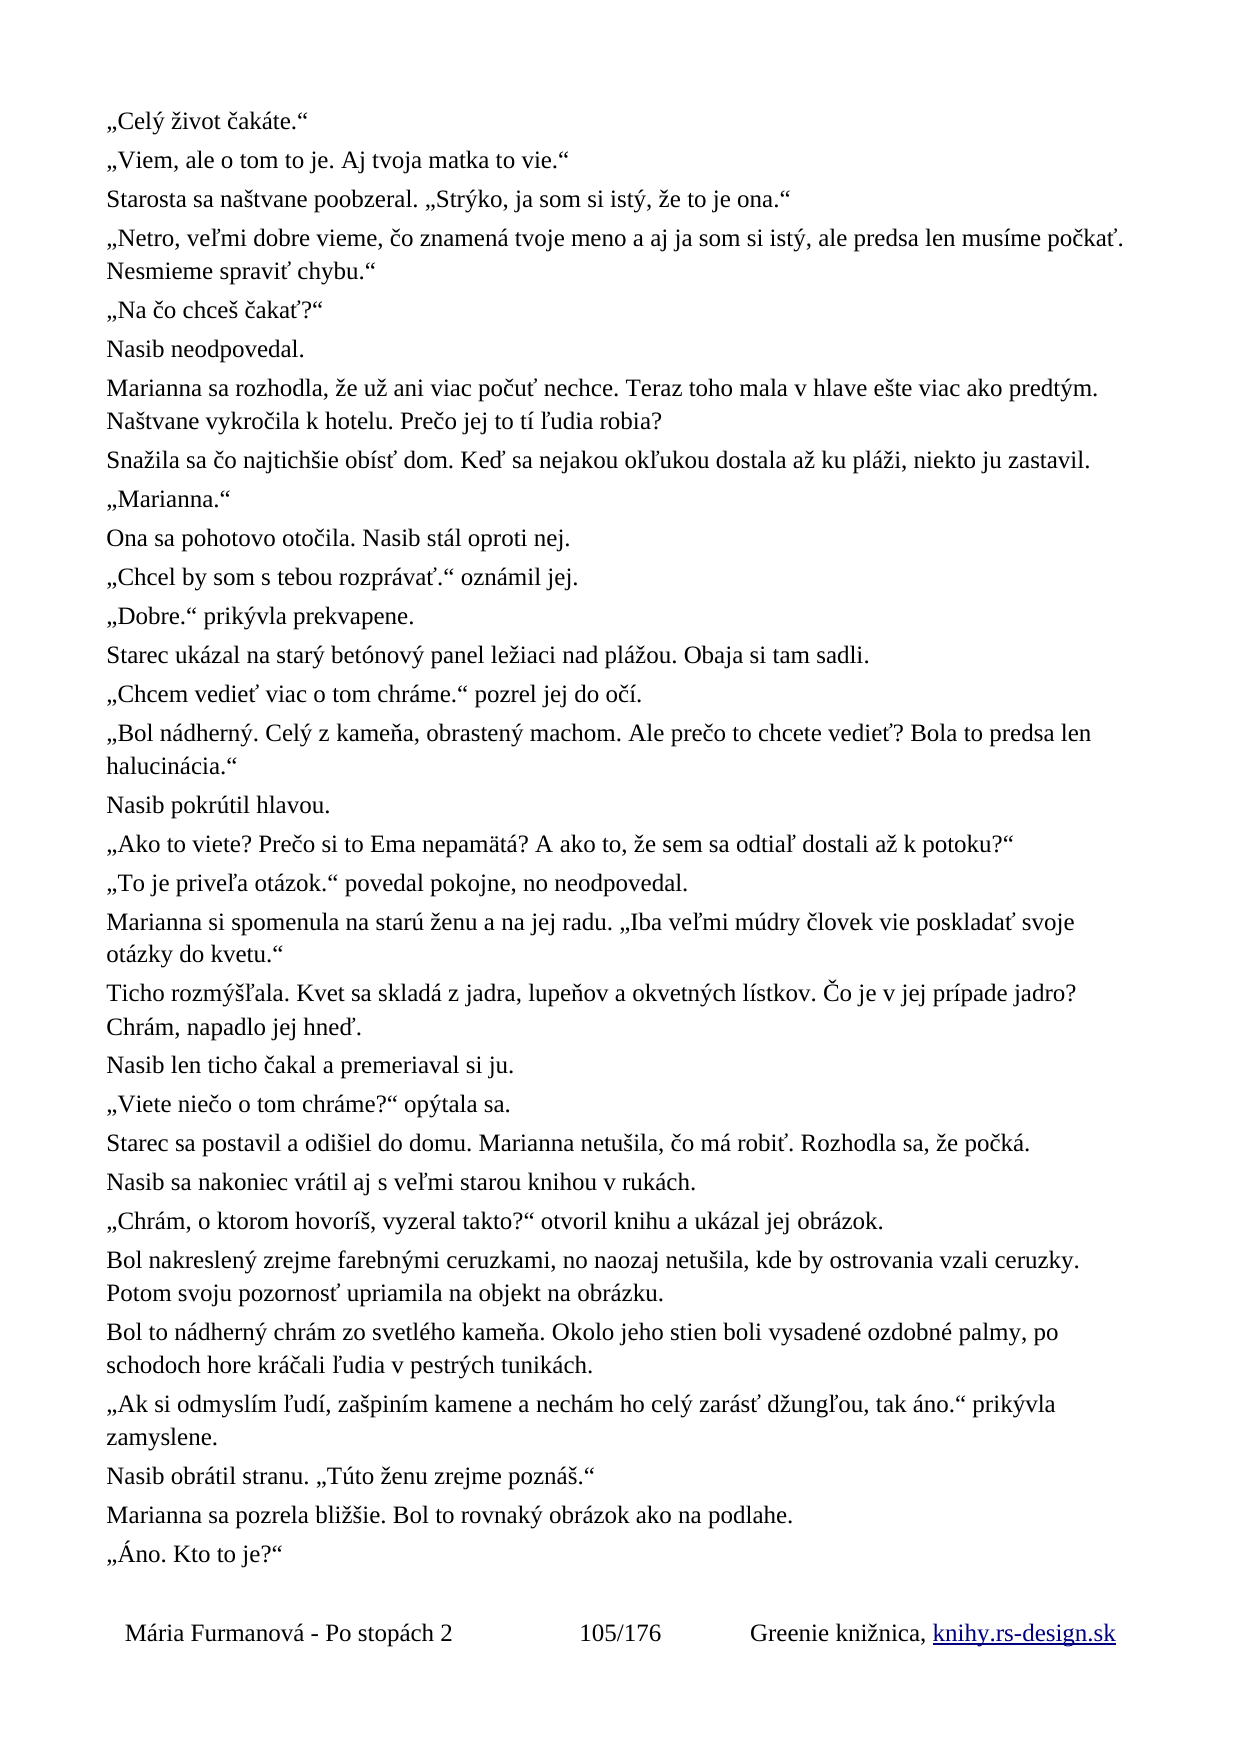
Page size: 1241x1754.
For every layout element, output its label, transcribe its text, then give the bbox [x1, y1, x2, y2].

text „Bol nádherný. Celý z kameňa, obrastený machom. Ale prečo to chcete vedieť? Bola to predsa len halucinácia.“ [106, 718, 1134, 779]
text „Ak si odmyslím ľudí, zašpiním kamene a nechám ho celý zarásť džungľou, tak áno.“ prikývla zamyslene. [106, 1389, 1134, 1451]
text Marianna sa rozhodla, že už ani viac počuť nechce. Teraz toho mala v hlave ešte viac ako predtým. Naštvane vykročila k hotelu. Prečo jej to tí ľudia robia? [106, 373, 1134, 435]
text „Viem, ale o tom to je. Aj tvoja matka to vie.“ [106, 145, 1134, 174]
text „Celý život čakáte.“ [106, 106, 1134, 135]
text Starec ukázal na starý betónový panel ležiaci nad plážou. Obaja si tam sadli. [106, 640, 1134, 668]
text „Netro, veľmi dobre vieme, čo znamená tvoje meno a aj ja som si istý, ale predsa len musíme počkať. Nesmieme spraviť chybu.“ [106, 223, 1134, 285]
text „Áno. Kto to je?“ [106, 1539, 1134, 1568]
text Nasib neodpovedal. [106, 334, 1134, 363]
text Snažila sa čo najtichšie obísť dom. Keď sa nejakou okľukou dostala až ku pláži, niekto ju zastavil. [106, 445, 1134, 474]
text „Na čo chceš čakať?“ [106, 295, 1134, 324]
text Starec sa postavil a odišiel do domu. Marianna netušila, čo má robiť. Rozhodla sa, že počká. [106, 1128, 1134, 1157]
text Marianna sa pozrela bližšie. Bol to rovnaký obrázok ako na podlahe. [106, 1500, 1134, 1529]
text „Dobre.“ prikývla prekvapene. [106, 601, 1134, 629]
text Nasib sa nakoniec vrátil aj s veľmi starou knihou v rukách. [106, 1167, 1134, 1196]
text Ona sa pohotovo otočila. Nasib stál oproti nej. [106, 523, 1134, 552]
text „Chcem vedieť viac o tom chráme.“ pozrel jej do očí. [106, 679, 1134, 707]
text Nasib pokrútil hlavou. [106, 790, 1134, 818]
text Nasib obrátil stranu. „Túto ženu zrejme poznáš.“ [106, 1461, 1134, 1490]
text Nasib len ticho čakal a premeriaval si ju. [106, 1051, 1134, 1079]
text „To je priveľa otázok.“ povedal pokojne, no neodpovedal. [106, 868, 1134, 896]
text „Ako to viete? Prečo si to Ema nepamätá? A ako to, že sem sa odtiaľ dostali až k potoku?“ [106, 829, 1134, 857]
text Starosta sa naštvane poobzeral. „Strýko, ja som si istý, že to je ona.“ [106, 184, 1134, 213]
text Ticho rozmýšľala. Kvet sa skladá z jadra, lupeňov a okvetných lístkov. Čo je v jej prípade jadro? Chrám, napadlo jej hneď. [106, 978, 1134, 1040]
text Bol nakreslený zrejme farebnými ceruzkami, no naozaj netušila, kde by ostrovania vzali ceruzky. Potom svoju pozornosť upriamila na objekt na obrázku. [106, 1245, 1134, 1307]
text Bol to nádherný chrám zo svetlého kameňa. Okolo jeho stien boli vysadené ozdobné palmy, po schodoch hore kráčali ľudia v pestrých tunikách. [106, 1317, 1134, 1379]
text „Viete niečo o tom chráme?“ opýtala sa. [106, 1089, 1134, 1118]
text Marianna si spomenula na starú ženu a na jej radu. „Iba veľmi múdry človek vie poskladať svoje otázky do kvetu.“ [106, 907, 1134, 968]
text „Marianna.“ [106, 484, 1134, 513]
text „Chcel by som s tebou rozprávať.“ oznámil jej. [106, 562, 1134, 591]
text „Chrám, o ktorom hovoríš, vyzeral takto?“ otvoril knihu a ukázal jej obrázok. [106, 1206, 1134, 1235]
